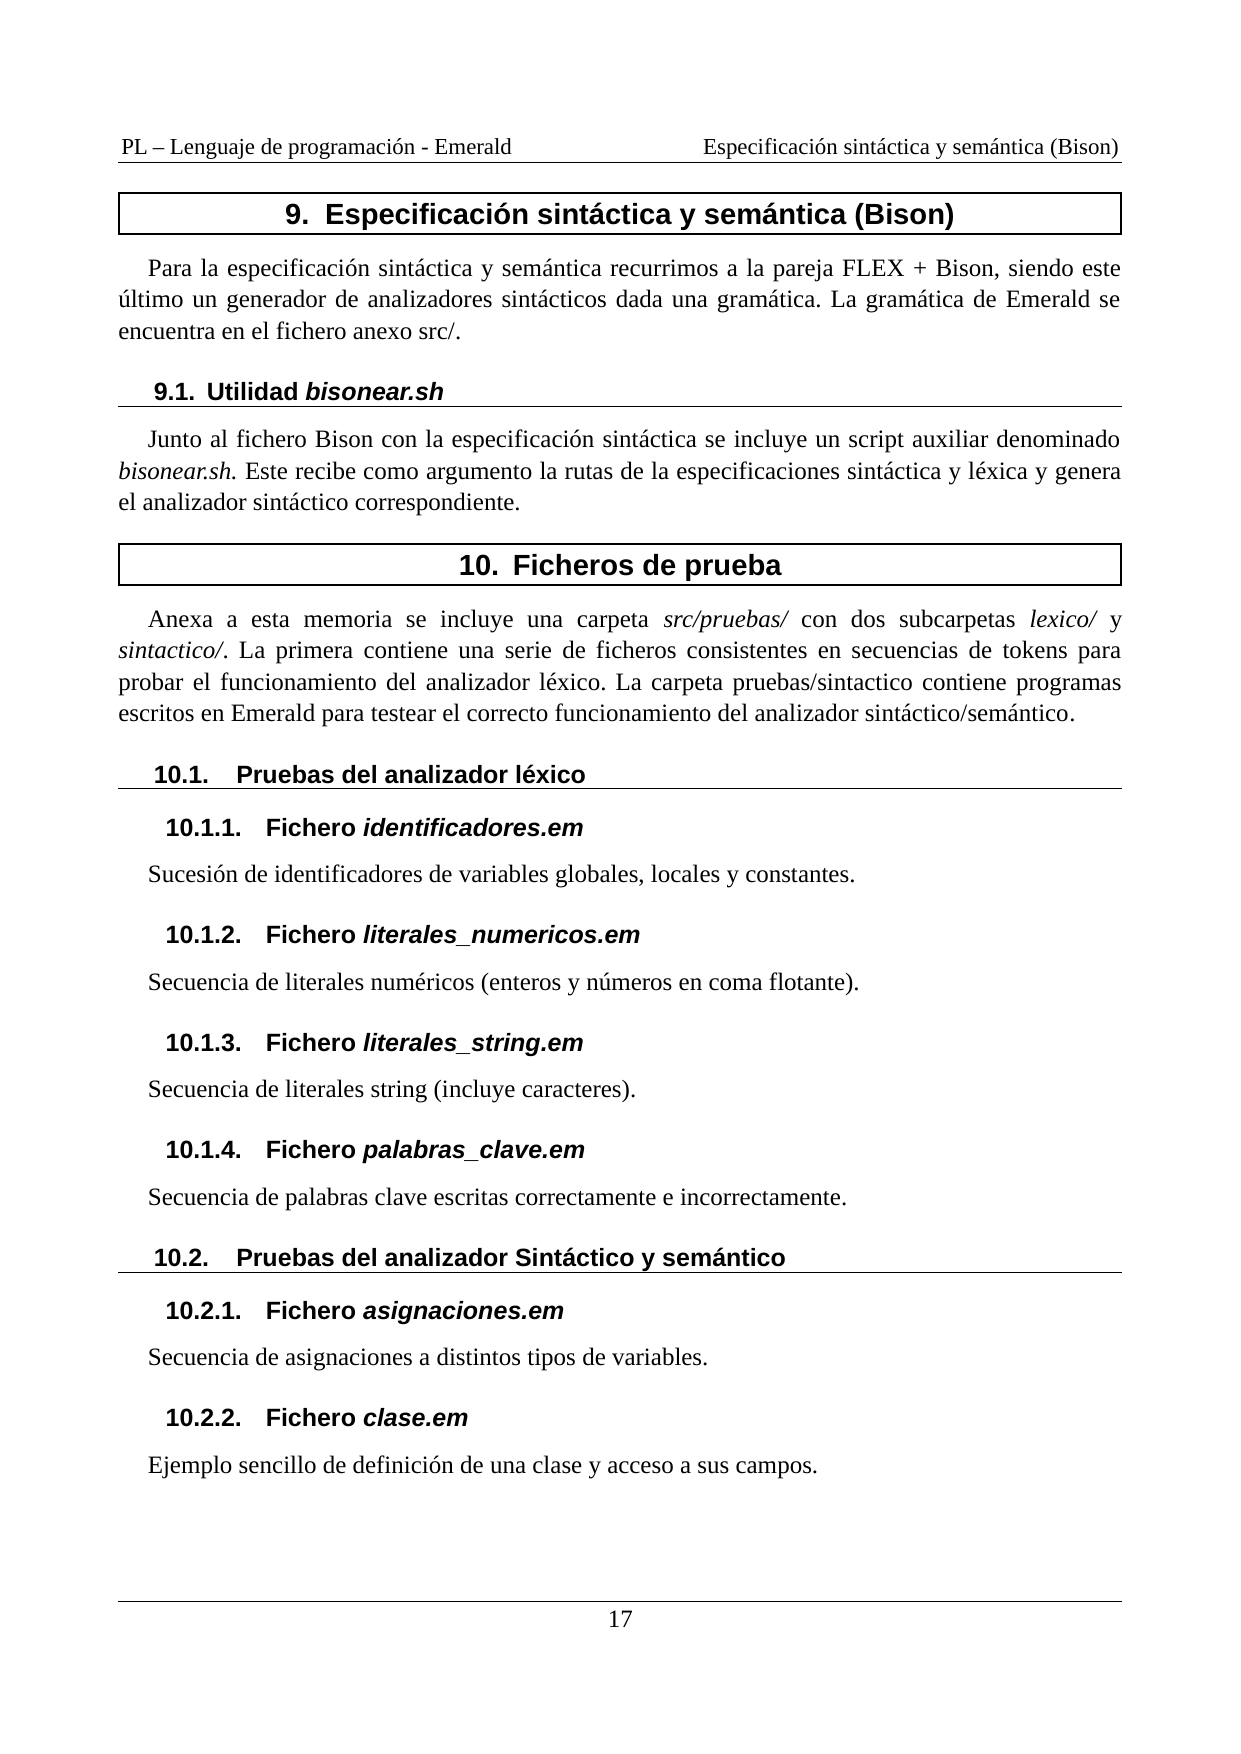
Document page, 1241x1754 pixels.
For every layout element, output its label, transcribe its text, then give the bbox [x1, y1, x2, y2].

subtitle Fichero clase.em [118, 1403, 1122, 1432]
subtitle Fichero asignaciones.em [118, 1296, 1122, 1324]
text Junto al fichero Bison con la especificación sintáctica se incluye un script auxiliar denominado bisonear.sh. Este recibe como argumento la rutas de la especificaciones sintáctica y léxica y genera el analizador sintáctico correspondiente. [118, 424, 1122, 516]
text Secuencia de palabras clave escritas correctamente e incorrectamente. [118, 1182, 1122, 1211]
subtitle Fichero palabras_clave.em [118, 1135, 1122, 1164]
text Anexa a esta memoria se incluye una carpeta src/pruebas/ con dos subcarpetas lexico/ y sintactico/. La primera contiene una serie de ficheros consistentes en secuencias de tokens para probar el funcionamiento del analizador léxico. La carpeta pruebas/sintactico contiene programas escritos en Emerald para testear el correcto funcionamiento del analizador sintáctico/semántico. [118, 604, 1122, 727]
subtitle Ficheros de prueba [120, 545, 1120, 584]
subtitle Fichero literales_numericos.em [118, 920, 1122, 949]
text Secuencia de literales numéricos (enteros y números en coma flotante). [118, 967, 1122, 995]
subtitle Pruebas del analizador léxico [118, 759, 1122, 788]
text Ejemplo sencillo de definición de una clase y acceso a sus campos. [118, 1450, 1122, 1479]
text Secuencia de asignaciones a distintos tipos de variables. [118, 1342, 1122, 1371]
text Para la especificación sintáctica y semántica recurrimos a la pareja FLEX + Bison, siendo este último un generador de analizadores sintácticos dada una gramática. La gramática de Emerald se encuentra en el fichero anexo src/. [118, 253, 1122, 345]
subtitle Fichero literales_string.em [118, 1028, 1122, 1056]
text Sucesión de identificadores de variables globales, locales y constantes. [118, 859, 1122, 888]
subtitle Especificación sintáctica y semántica (Bison) [120, 194, 1120, 233]
subtitle Pruebas del analizador Sintáctico y semántico [118, 1243, 1122, 1272]
subtitle Fichero identificadores.em [118, 812, 1122, 841]
text Secuencia de literales string (incluye caracteres). [118, 1074, 1122, 1103]
subtitle Utilidad bisonear.sh [118, 377, 1122, 406]
